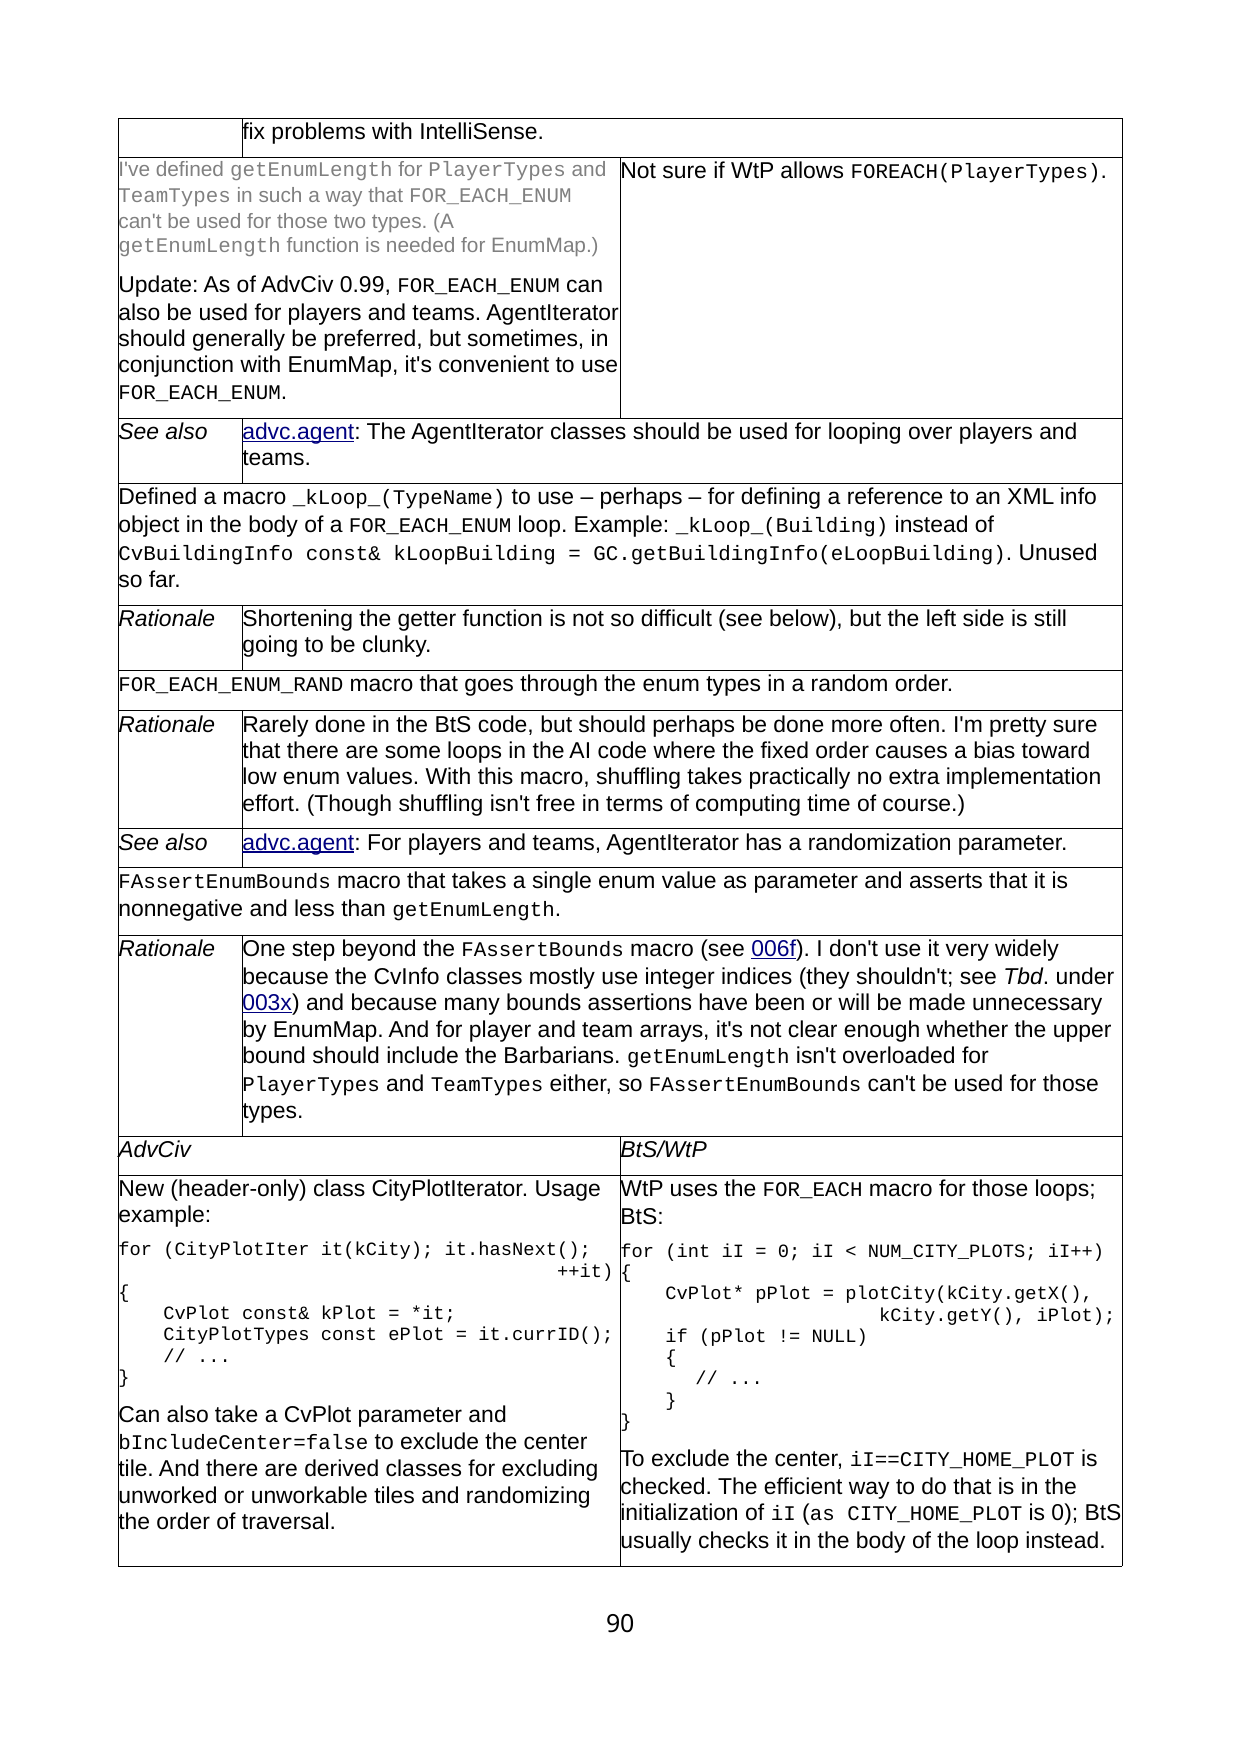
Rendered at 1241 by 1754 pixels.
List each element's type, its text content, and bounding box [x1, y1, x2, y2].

table_cell FAssertEnumBounds macro that takes a single enum value as parameter and asserts that it is nonnegative and less than getEnumLength. [119, 868, 1122, 935]
table_cell Rationale [119, 606, 242, 670]
table_cell FOR_EACH_ENUM_RAND macro that goes through the enum types in a random order. [119, 671, 1122, 710]
table_cell Not sure if WtP allows FOREACH(PlayerTypes). [621, 158, 1122, 418]
table_cell advc.agent: For players and teams, AgentIterator has a randomization parameter. [243, 829, 1122, 867]
table_cell Rarely done in the BtS code, but should perhaps be done more often. I'm pretty sure that there are some loops in the AI code where the fixed order causes a bias toward low enum values. With this macro, shuffling takes practically no extra implementation effort. (Though shuffling isn't free in terms of computing time of course.) [243, 711, 1122, 828]
table_cell [119, 119, 242, 157]
table_cell Defined a macro _kLoop_(TypeName) to use – perhaps – for defining a reference to an XML info object in the body of a FOR_EACH_ENUM loop. Example: _kLoop_(Building) instead of CvBuildingInfo const& kLoopBuilding = GC.getBuildingInfo(eLoopBuilding). Unused so far. [119, 484, 1122, 605]
table_cell One step beyond the FAssertBounds macro (see 006f). I don't use it very widely because the CvInfo classes mostly use integer indices (they shouldn't; see Tbd. under 003x) and because many bounds assertions have been or will be made unnecessary by EnumMap. And for player and team arrays, it's not clear enough whether the upper bound should include the Barbarians. getEnumLength isn't overloaded for PlayerTypes and TeamTypes either, so FAssertEnumBounds can't be used for those types. [243, 936, 1122, 1136]
table_cell Shortening the getter function is not so difficult (see below), but the left side is still going to be clunky. [243, 606, 1122, 670]
table_cell fix problems with IntelliSense. [243, 119, 1122, 157]
table_cell See also [119, 829, 242, 867]
table_cell Rationale [119, 711, 242, 828]
table_cell AdvCiv [119, 1137, 620, 1175]
table_cell I've defined getEnumLength for PlayerTypes and TeamTypes in such a way that FOR_EACH_ENUM can't be used for those two types. (A getEnumLength function is needed for EnumMap.) Update: As of AdvCiv 0.99, FOR_EACH_ENUM can also be used for players and teams. AgentIterator should generally be preferred, but sometimes, in conjunction with EnumMap, it's convenient to use FOR_EACH_ENUM. [119, 158, 620, 418]
table_cell See also [119, 419, 242, 483]
table_cell New (header-only) class CityPlotIterator. Usage example: for (CityPlotIter it(kCity); it.hasNext(); ++it) { CvPlot const& kPlot = *it; CityPlotTypes const ePlot = it.currID(); // ... } Can also take a CvPlot parameter and bIncludeCenter=false to exclude the center tile. And there are derived classes for excluding unworked or unworkable tiles and randomizing the order of traversal. [119, 1176, 620, 1566]
table_cell Rationale [119, 936, 242, 1136]
table_cell WtP uses the FOR_EACH macro for those loops; BtS: for (int iI = 0; iI < NUM_CITY_PLOTS; iI++) { CvPlot* pPlot = plotCity(kCity.getX(), kCity.getY(), iPlot); if (pPlot != NULL) { // ... } } To exclude the center, iI==CITY_HOME_PLOT is checked. The efficient way to do that is in the initialization of iI (as CITY_HOME_PLOT is 0); BtS usually checks it in the body of the loop instead. [621, 1176, 1122, 1566]
table_cell BtS/WtP [621, 1137, 1122, 1175]
table_cell advc.agent: The AgentIterator classes should be used for looping over players and teams. [243, 419, 1122, 483]
